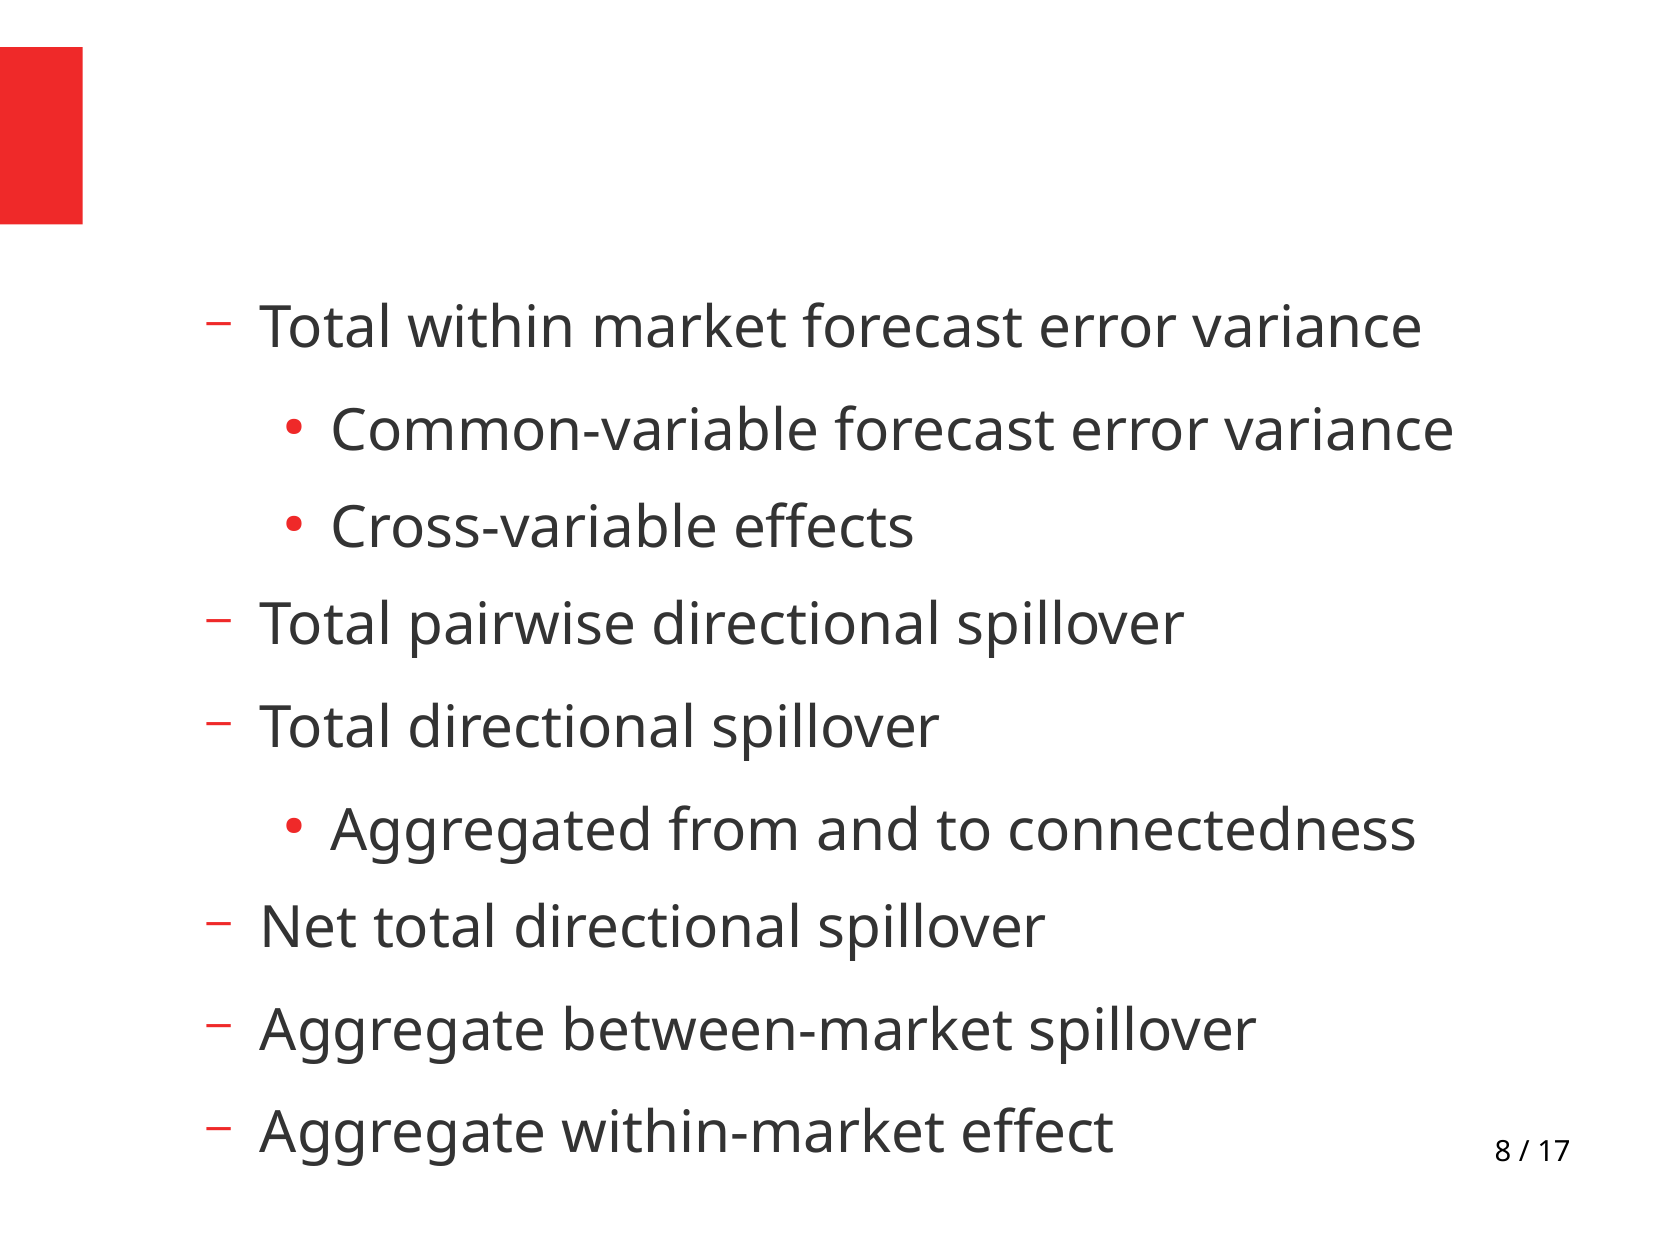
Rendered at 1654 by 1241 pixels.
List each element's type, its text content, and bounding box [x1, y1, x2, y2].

list Total within market forecast error variance Common-variable forecast error variance Cross-variable effects Total pairwise directional spillover Total directional spillover Aggregated from and to connectedness Net total directional spillover Aggregate between-market spillover Aggregate within-market effect [118, 285, 1536, 1006]
